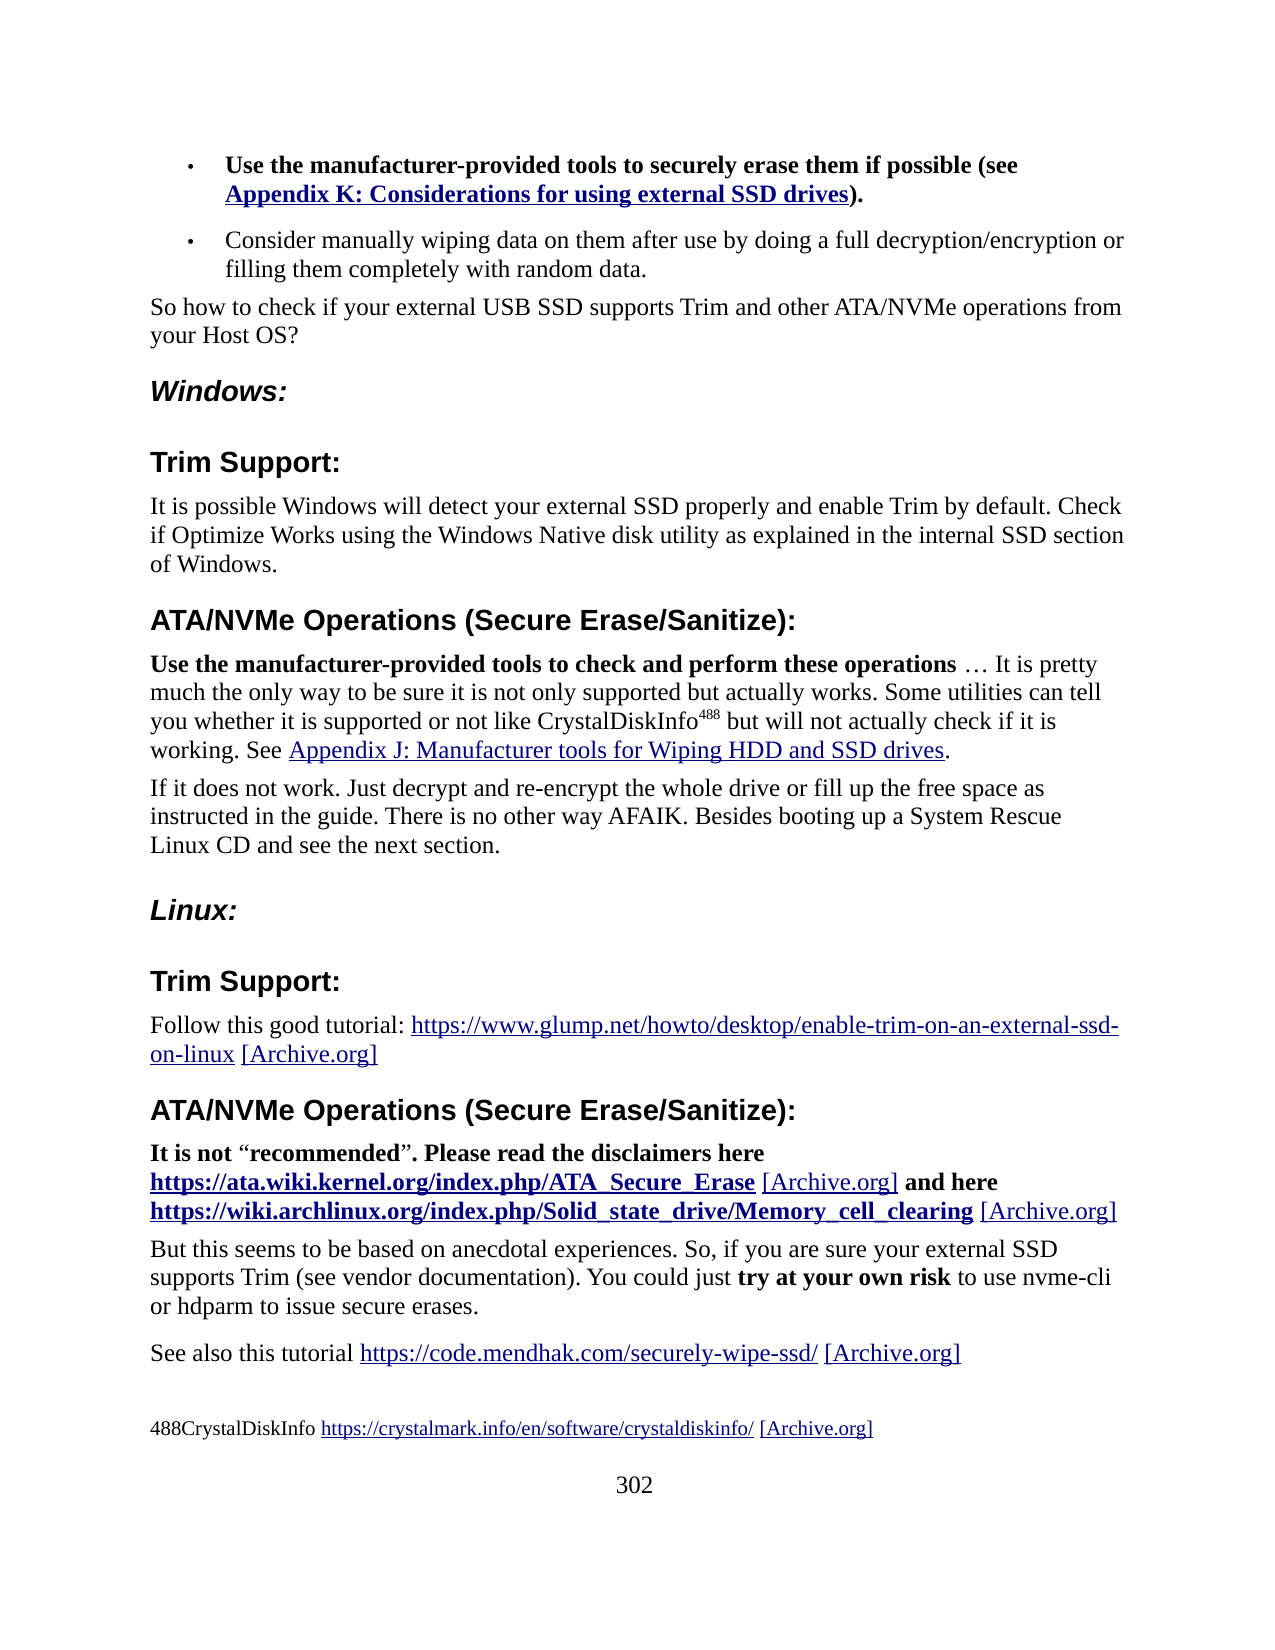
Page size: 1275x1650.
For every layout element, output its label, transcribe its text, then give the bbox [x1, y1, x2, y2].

subtitle Trim Support: [150, 445, 1125, 479]
text See also this tutorial https://code.mendhak.com/securely-wipe-ssd/ [Archive.org] [150, 1338, 1125, 1367]
text If it does not work. Just decrypt and re-encrypt the whole drive or fill up the free space as instructed in the guide. There is no other way AFAIK. Besides booting up a System Rescue Linux CD and see the next section. [150, 773, 1125, 859]
subtitle Windows: [150, 374, 1125, 408]
text But this seems to be based on anecdotal experiences. So, if you are sure your external SSD supports Trim (see vendor documentation). You could just try at your own risk to use nvme-cli or hdparm to issue secure erases. [150, 1234, 1125, 1320]
subtitle ATA/NVMe Operations (Secure Erase/Sanitize): [150, 1092, 1125, 1126]
text It is possible Windows will detect your external SSD properly and enable Trim by default. Check if Optimize Works using the Windows Native disk utility as explained in the internal SSD section of Windows. [150, 491, 1125, 578]
list Use the manufacturer-provided tools to securely erase them if possible (see Appendix K: Considerations for using external SSD drives). [187, 150, 1125, 207]
subtitle Linux: [150, 893, 1125, 926]
text CrystalDiskInfo https://crystalmark.info/en/software/crystaldiskinfo/ [Archive.org] [150, 1416, 1125, 1440]
subtitle Trim Support: [150, 964, 1125, 997]
text Follow this good tutorial: https://www.glump.net/howto/desktop/enable-trim-on-an-external-ssd-on-linux [Archive.org] [150, 1010, 1125, 1067]
text It is not “recommended”. Please read the disclaimers here https://ata.wiki.kernel.org/index.php/ATA_Secure_Erase [Archive.org] and here https://wiki.archlinux.org/index.php/Solid_state_drive/Memory_cell_clearing [Archive.org] [150, 1138, 1125, 1225]
subtitle ATA/NVMe Operations (Secure Erase/Sanitize): [150, 603, 1125, 636]
list Consider manually wiping data on them after use by doing a full decryption/encryption or filling them completely with random data. [187, 225, 1125, 283]
text So how to check if your external USB SSD supports Trim and other ATA/NVMe operations from your Host OS? [150, 292, 1125, 349]
text Use the manufacturer-provided tools to check and perform these operations … It is pretty much the only way to be sure it is not only supported but actually works. Some utilities can tell you whether it is supported or not like CrystalDiskInfo but will not actually check if it is working. See Appendix J: Manufacturer tools for Wiping HDD and SSD drives. [150, 649, 1125, 764]
